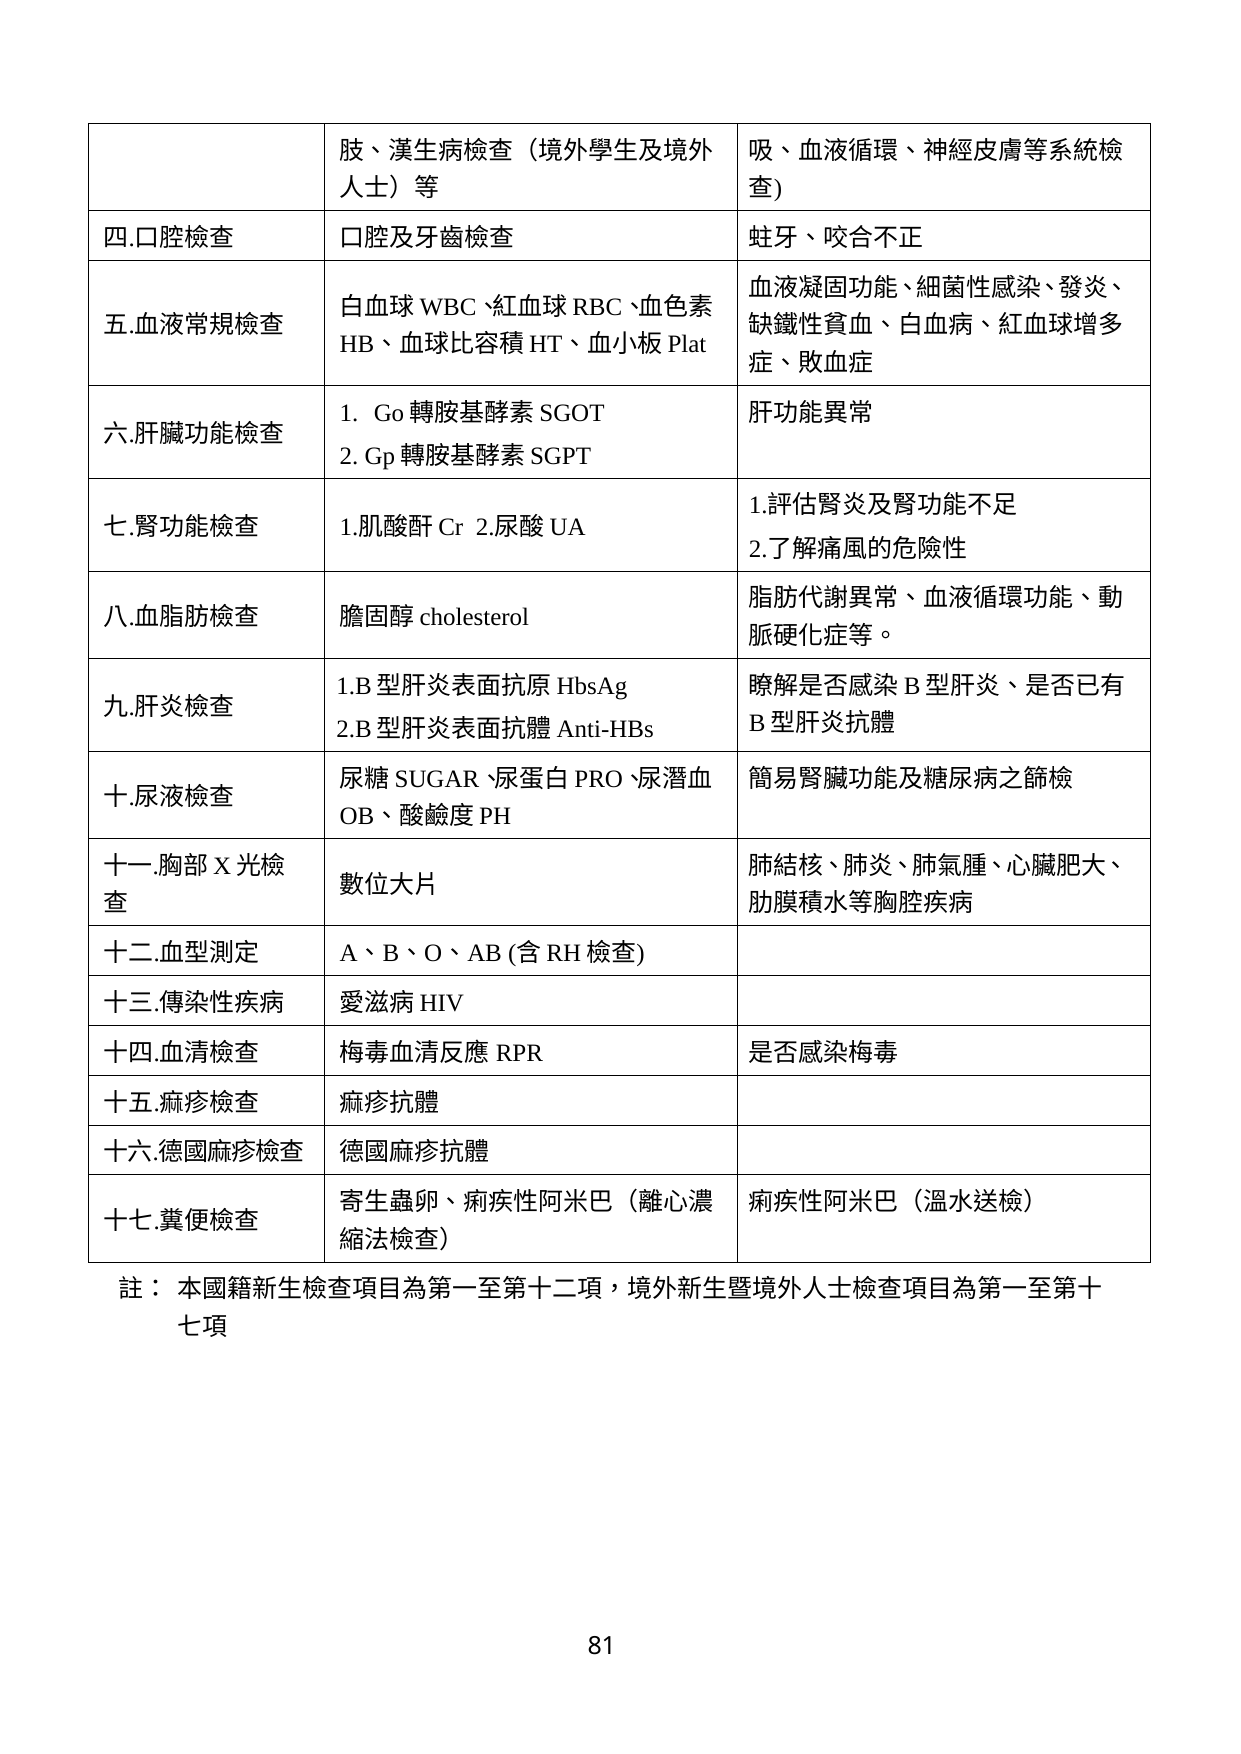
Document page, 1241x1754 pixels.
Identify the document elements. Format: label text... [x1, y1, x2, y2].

table_cell 十五.痲疹檢查 [89, 1076, 324, 1124]
text 註： 本國籍新生檢查項目為第一至第十二項，境外新生暨境外人士檢查項目為第一至第十七項 [118, 1268, 1122, 1343]
table_cell 瞭解是否感染B型肝炎、是否已有B型肝炎抗體 [738, 659, 1150, 751]
table_cell 蛀牙、咬合不正 [738, 211, 1150, 260]
table_cell A、B、O、AB (含RH檢查) [325, 926, 737, 975]
table_cell 六.肝臟功能檢查 [89, 386, 324, 478]
table_cell Go轉胺基酵素SGOT 2. Gp轉胺基酵素SGPT [325, 386, 737, 478]
table_cell 五.血液常規檢查 [89, 261, 324, 385]
table_cell 十三.傳染性疾病 [89, 976, 324, 1025]
table_cell 尿糖SUGAR、尿蛋白PRO、尿潛血OB、酸鹼度PH [325, 752, 737, 838]
table_cell 四.口腔檢查 [89, 211, 324, 260]
table_cell 肢、漢生病檢查（境外學生及境外人士）等 [325, 124, 737, 210]
table_cell 1.評估腎炎及腎功能不足 2.了解痛風的危險性 [738, 479, 1150, 571]
table_cell 八.血脂肪檢查 [89, 572, 324, 658]
table_cell 數位大片 [325, 839, 737, 925]
table_cell 十四.血清檢查 [89, 1026, 324, 1075]
table_cell 脂肪代謝異常、血液循環功能、動脈硬化症等。 [738, 572, 1150, 658]
table_cell 十一.胸部X光檢查 [89, 839, 324, 925]
table_cell 痲疹抗體 [325, 1076, 737, 1124]
table_cell 德國麻疹抗體 [325, 1126, 737, 1174]
table_cell 是否感染梅毒 [738, 1026, 1150, 1075]
table_cell 口腔及牙齒檢查 [325, 211, 737, 260]
table_cell [89, 124, 324, 210]
table_cell 血液凝固功能、細菌性感染、發炎、缺鐵性貧血、白血病、紅血球增多症、敗血症 [738, 261, 1150, 385]
table_cell 膽固醇cholesterol [325, 572, 737, 658]
table_cell 愛滋病HIV [325, 976, 737, 1025]
table_cell [738, 976, 1150, 1025]
table_cell [738, 926, 1150, 975]
table_cell [738, 1076, 1150, 1124]
table_cell 簡易腎臟功能及糖尿病之篩檢 [738, 752, 1150, 838]
table_cell 十七.糞便檢查 [89, 1175, 324, 1262]
table_cell 白血球WBC、紅血球RBC、血色素HB、血球比容積HT、血小板Plat [325, 261, 737, 385]
table_cell 梅毒血清反應 RPR [325, 1026, 737, 1075]
table_cell 十.尿液檢查 [89, 752, 324, 838]
table_cell 吸、血液循環、神經皮膚等系統檢查) [738, 124, 1150, 210]
table_cell 肝功能異常 [738, 386, 1150, 478]
table_cell [738, 1126, 1150, 1174]
table_cell 肺結核、肺炎、肺氣腫、心臟肥大、肋膜積水等胸腔疾病 [738, 839, 1150, 925]
table_cell 十二.血型測定 [89, 926, 324, 975]
table_cell 痢疾性阿米巴（溫水送檢） [738, 1175, 1150, 1262]
table_cell 七.腎功能檢查 [89, 479, 324, 571]
table_cell 十六.德國麻疹檢查 [89, 1126, 324, 1174]
table_cell 1.肌酸酐Cr 2.尿酸UA [325, 479, 737, 571]
table_cell 1.B型肝炎表面抗原HbsAg 2.B型肝炎表面抗體Anti-HBs [325, 659, 737, 751]
table_cell 寄生蟲卵、痢疾性阿米巴（離心濃縮法檢查） [325, 1175, 737, 1262]
table_cell 九.肝炎檢查 [89, 659, 324, 751]
